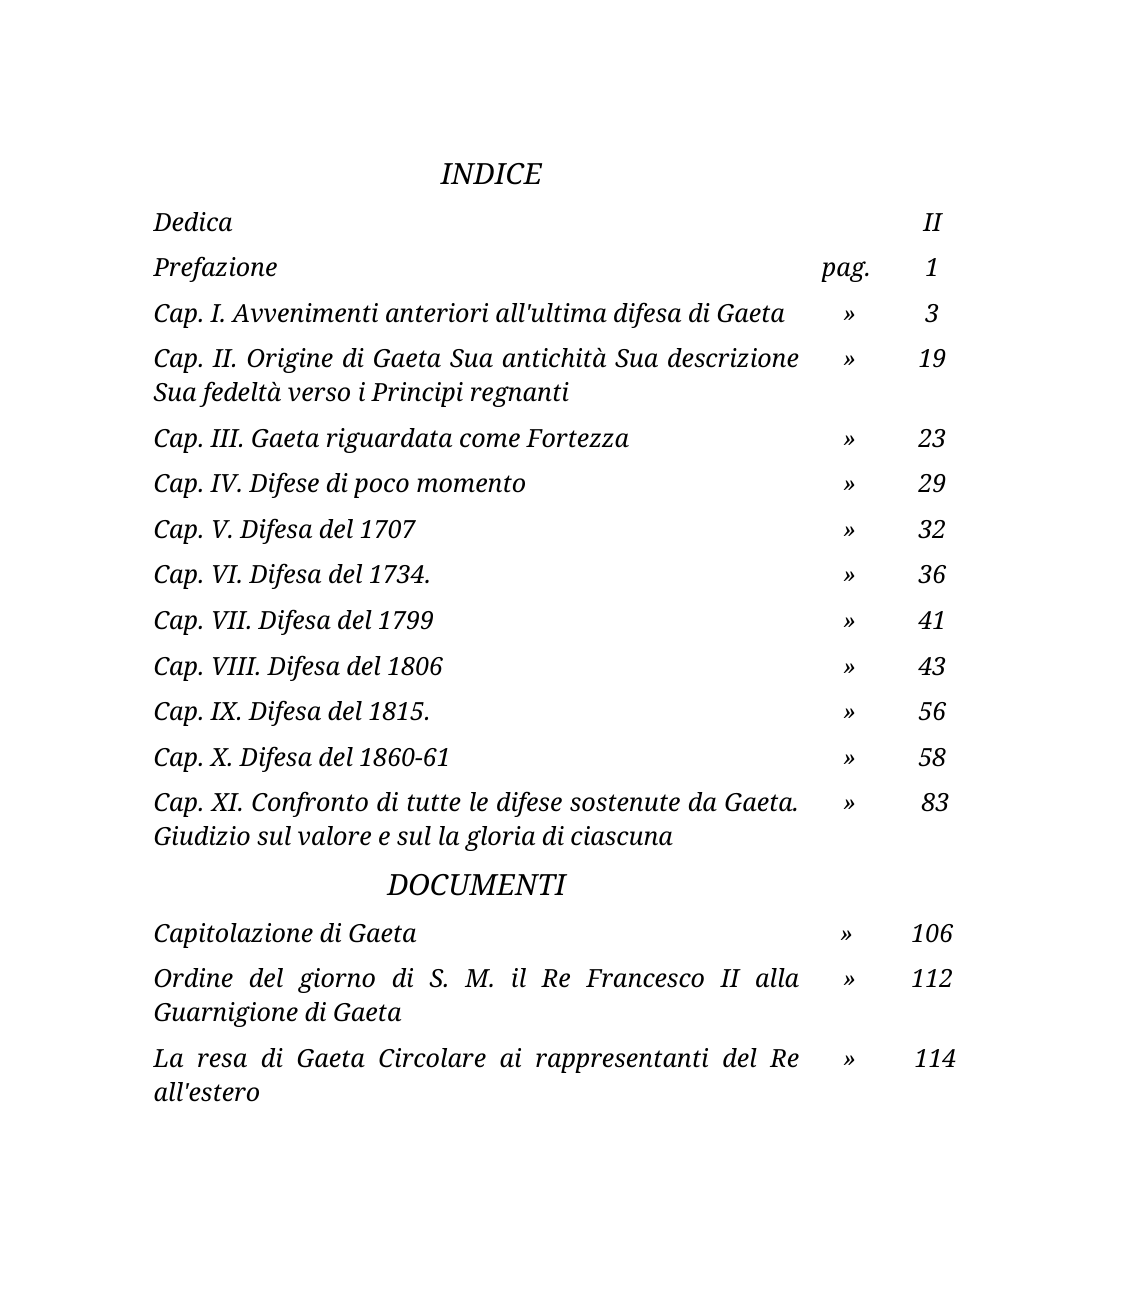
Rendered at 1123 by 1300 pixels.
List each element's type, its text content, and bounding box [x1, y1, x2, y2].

table_cell Cap. V. Difesa del 1707 [148, 506, 808, 551]
table_cell Dedica [148, 199, 808, 244]
table_cell 1 [893, 244, 974, 290]
table_cell » [809, 779, 893, 859]
table_cell » [809, 955, 893, 1035]
table_cell 23 [893, 415, 974, 460]
table_cell » [809, 734, 893, 779]
table_cell Cap. IV. Difese di poco momento [148, 460, 808, 506]
table_cell 29 [893, 460, 974, 506]
table_cell 43 [893, 643, 974, 688]
table_cell 41 [893, 597, 974, 642]
table_cell DOCUMENTI [148, 859, 808, 910]
table_cell Cap. X. Difesa del 1860-61 [148, 734, 808, 779]
table_header [893, 148, 974, 199]
table_cell La resa di Gaeta Circolare ai rappresentanti del Re all'estero [148, 1035, 808, 1114]
table_cell 106 [893, 910, 974, 955]
table_cell II [893, 199, 974, 244]
table_cell Capitolazione di Gaeta [148, 910, 808, 955]
table_cell Cap. VIII. Difesa del 1806 [148, 643, 808, 688]
table_cell Prefazione [148, 244, 808, 290]
table_cell Cap. XI. Confronto di tutte le difese sostenute da Gaeta. Giudizio sul valore e sul la gloria di ciascuna [148, 779, 808, 859]
table_cell pag. [809, 244, 893, 290]
table_cell » [809, 551, 893, 597]
table_cell Cap. VI. Difesa del 1734. [148, 551, 808, 597]
table_cell 32 [893, 506, 974, 551]
table_cell Cap. VII. Difesa del 1799 [148, 597, 808, 642]
table_cell 112 [893, 955, 974, 1035]
table_cell » [809, 290, 893, 335]
table_cell Cap. I. Avvenimenti anteriori all'ultima difesa di Gaeta [148, 290, 808, 335]
table_cell [893, 859, 974, 910]
table_cell 19 [893, 335, 974, 415]
table_cell 114 [893, 1035, 974, 1114]
table_cell » [809, 597, 893, 642]
table_cell 3 [893, 290, 974, 335]
table_cell 56 [893, 688, 974, 733]
table_cell Cap. III. Gaeta riguardata come Fortezza [148, 415, 808, 460]
table_cell Cap. IX. Difesa del 1815. [148, 688, 808, 733]
table_cell » [809, 643, 893, 688]
table_header [809, 148, 893, 199]
table_cell » [809, 335, 893, 415]
table_cell 58 [893, 734, 974, 779]
table_cell Cap. II. Origine di Gaeta Sua antichità Sua descrizione Sua fedeltà verso i Principi regnanti [148, 335, 808, 415]
table_header INDICE [148, 148, 808, 199]
table_cell [809, 859, 893, 910]
table_cell » [809, 415, 893, 460]
table_cell » [809, 1035, 893, 1114]
table_cell 36 [893, 551, 974, 597]
table_cell Ordine del giorno di S. M. il Re Francesco II alla Guarnigione di Gaeta [148, 955, 808, 1035]
table_cell » [809, 460, 893, 506]
table_cell » [809, 910, 893, 955]
table_cell » [809, 506, 893, 551]
table_cell [809, 199, 893, 244]
table_cell 83 [893, 779, 974, 859]
table_cell » [809, 688, 893, 733]
